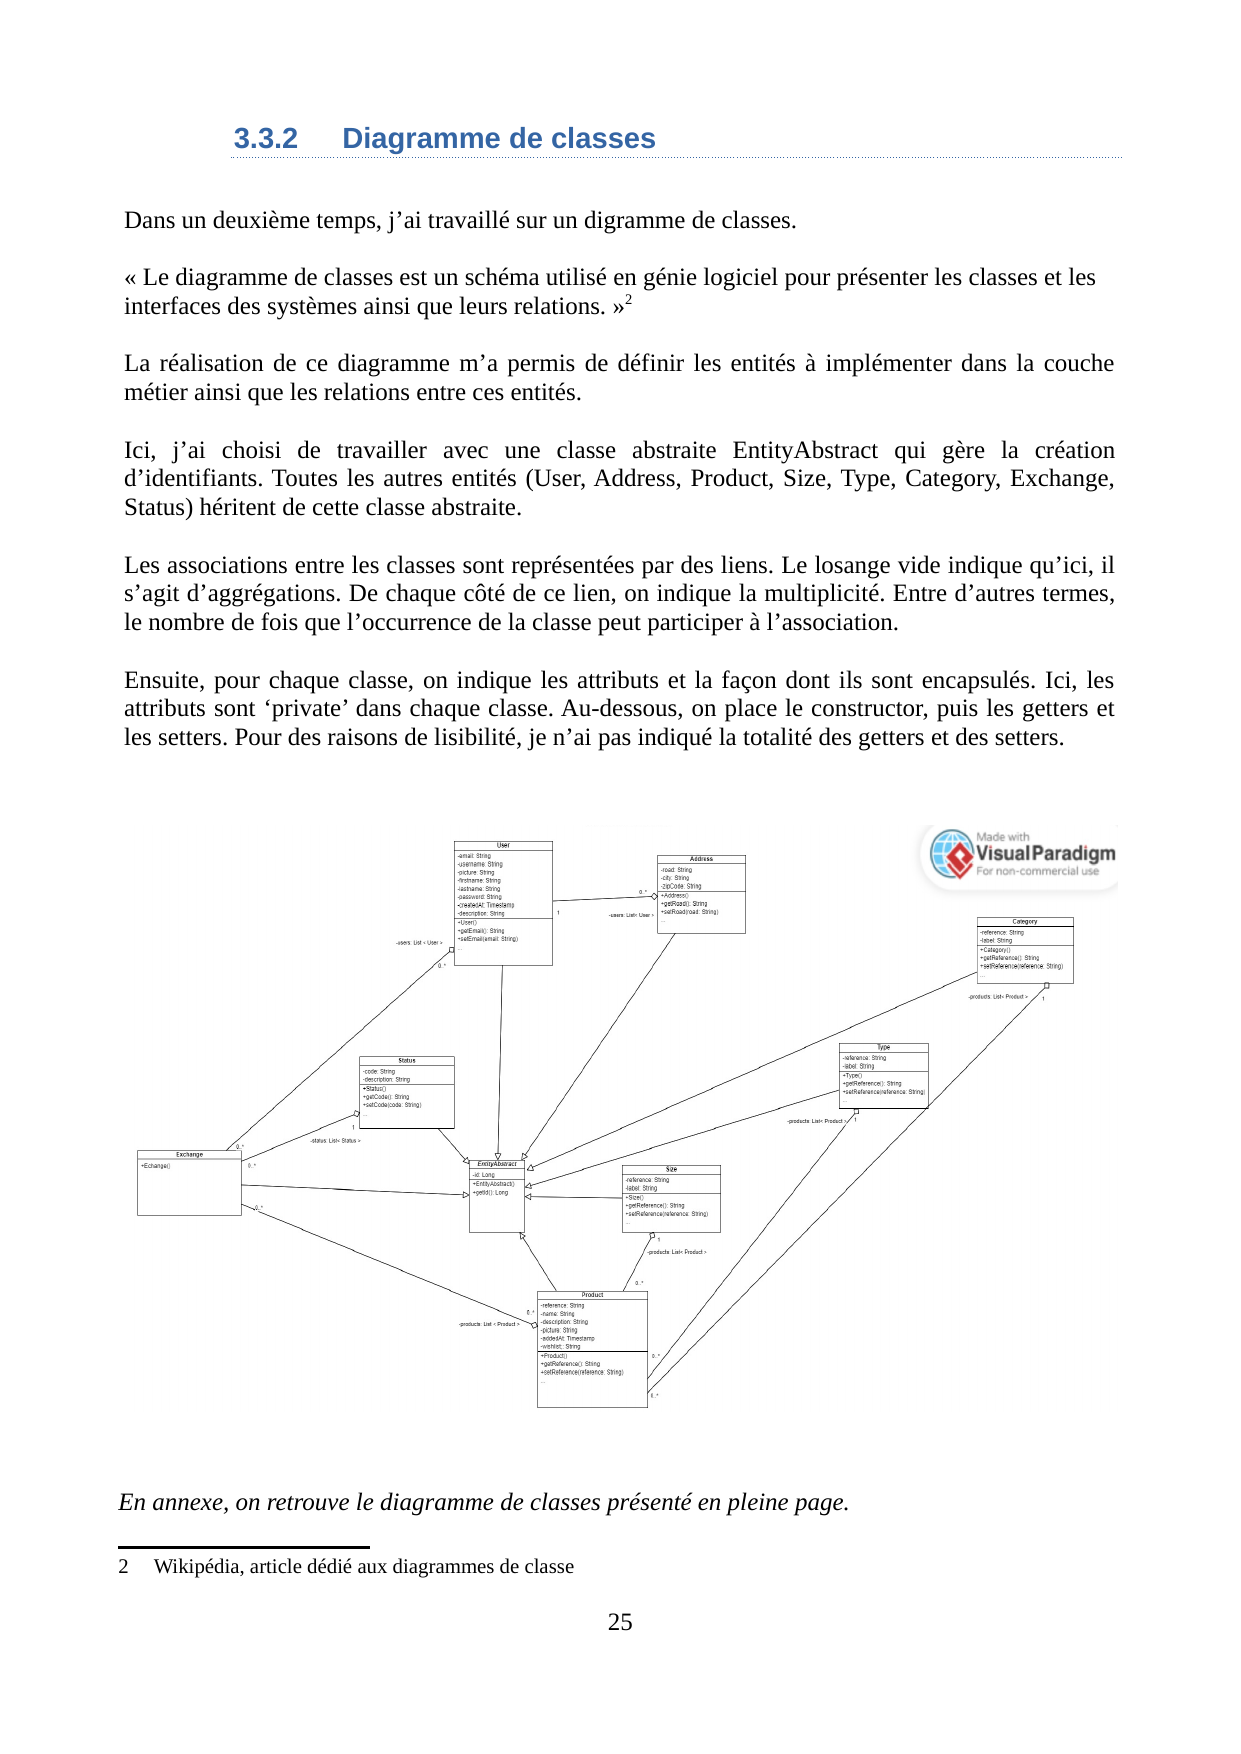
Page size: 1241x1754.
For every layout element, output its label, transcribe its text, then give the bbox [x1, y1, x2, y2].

subtitle Diagramme de classes [231, 118, 1122, 158]
table_header Dans un deuxième temps, j’ai travaillé sur un digramme de classes. « Le diagramme de classes est un schéma utilisé en génie logiciel pour présenter les classes et les interfaces des systèmes ainsi que leurs relations. » La réalisation de ce diagramme m’a permis de définir les entités à implémenter dans la couche métier ainsi que les relations entre ces entités. Ici, j’ai choisi de travailler avec une classe abstraite EntityAbstract qui gère la création d’identifiants. Toutes les autres entités (User, Address, Product, Size, Type, Category, Exchange, Status) héritent de cette classe abstraite. Les associations entre les classes sont représentées par des liens. Le losange vide indique qu’ici, il s’agit d’aggrégations. De chaque côté de ce lien, on indique la multiplicité. Entre d’autres termes, le nombre de fois que l’occurrence de la classe peut participer à l’association. Ensuite, pour chaque classe, on indique les attributs et la façon dont ils sont encapsulés. Ici, les attributs sont ‘private’ dans chaque classe. Au-dessous, on place le constructor, puis les getters et les setters. Pour des raisons de lisibilité, je n’ai pas indiqué la totalité des getters et des setters. [118, 199, 1122, 757]
text En annexe, on retrouve le diagramme de classes présenté en pleine page. [118, 1487, 1122, 1516]
table_cell [118, 757, 1122, 1429]
picture [126, 825, 1118, 1412]
